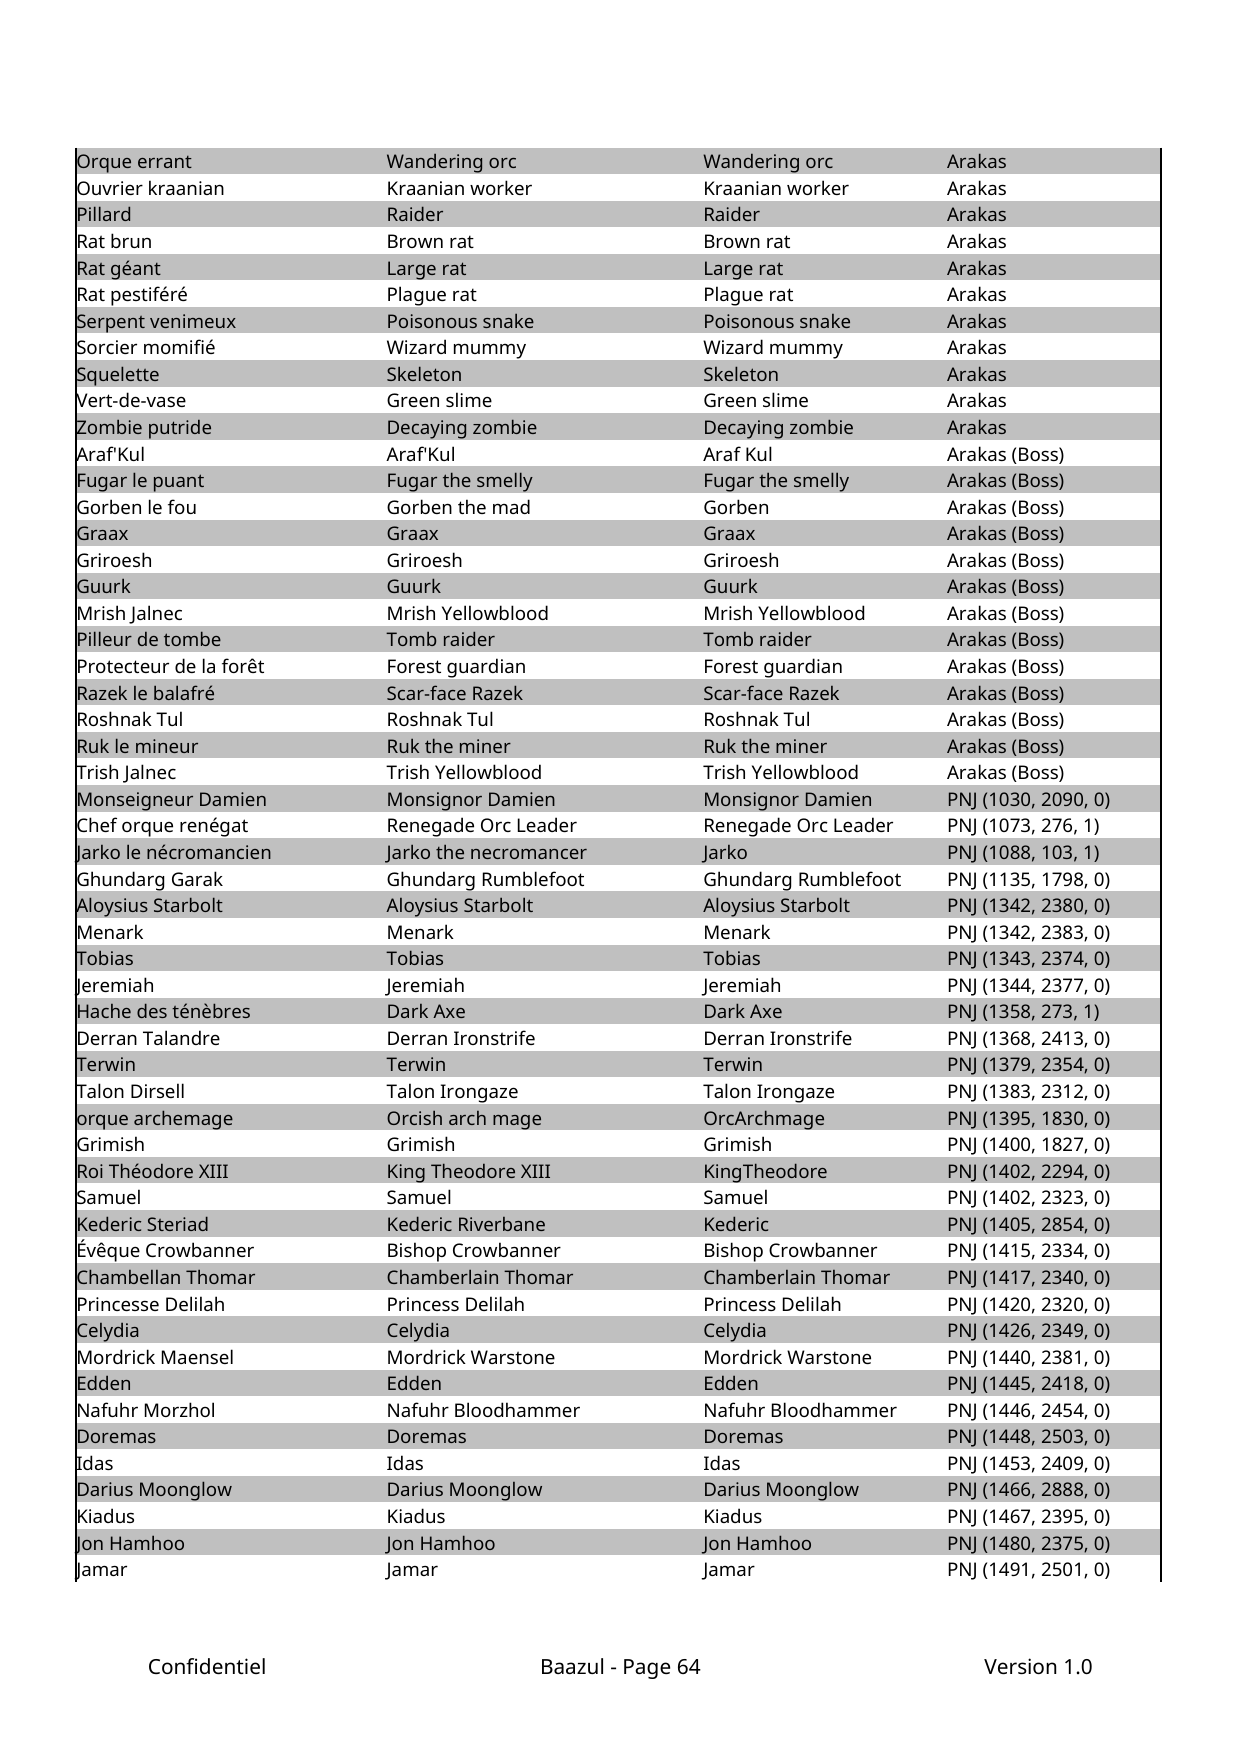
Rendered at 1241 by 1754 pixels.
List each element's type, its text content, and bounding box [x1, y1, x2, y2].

table_cell Plague rat [386, 280, 703, 307]
table_cell Doremas [77, 1423, 386, 1449]
table_cell Jamar [703, 1555, 947, 1582]
table_cell Roshnak Tul [703, 705, 947, 732]
table_cell PNJ (1467, 2395, 0) [947, 1502, 1160, 1529]
table_cell OrcArchmage [703, 1104, 947, 1130]
table_cell PNJ (1342, 2380, 0) [947, 891, 1160, 918]
table_cell Orque errant [77, 148, 386, 174]
table_cell PNJ (1417, 2340, 0) [947, 1263, 1160, 1290]
table_cell Princess Delilah [703, 1290, 947, 1316]
table_cell Bishop Crowbanner [386, 1237, 703, 1263]
table_cell Idas [77, 1449, 386, 1476]
table_cell Wandering orc [703, 148, 947, 174]
table_cell Trish Yellowblood [703, 759, 947, 785]
table_cell Ghundarg Rumblefoot [386, 865, 703, 891]
table_cell Dark Axe [386, 998, 703, 1024]
table_cell Arakas [947, 148, 1160, 174]
table_cell Brown rat [386, 227, 703, 254]
table_cell Arakas (Boss) [947, 440, 1160, 466]
table_cell Dark Axe [703, 998, 947, 1024]
table_cell Griroesh [77, 546, 386, 573]
table_cell Talon Dirsell [77, 1077, 386, 1104]
table_cell Large rat [386, 254, 703, 280]
table_cell Squelette [77, 360, 386, 387]
table_cell Celydia [703, 1316, 947, 1343]
table_cell Raider [386, 201, 703, 227]
table_cell Samuel [77, 1184, 386, 1210]
table_cell Arakas [947, 201, 1160, 227]
table_cell Bishop Crowbanner [703, 1237, 947, 1263]
table_cell PNJ (1358, 273, 1) [947, 998, 1160, 1024]
table_cell Green slime [703, 387, 947, 413]
table_cell Edden [703, 1370, 947, 1396]
table_cell Arakas [947, 280, 1160, 307]
table_cell Tobias [703, 945, 947, 971]
table_cell Skeleton [386, 360, 703, 387]
table_cell Forest guardian [703, 652, 947, 679]
table_cell Mrish Yellowblood [703, 599, 947, 626]
table_cell Nafuhr Bloodhammer [386, 1396, 703, 1423]
table_cell Renegade Orc Leader [386, 812, 703, 838]
table_cell Arakas (Boss) [947, 626, 1160, 652]
table_cell Trish Yellowblood [386, 759, 703, 785]
table_cell Zombie putride [77, 413, 386, 440]
table_cell Scar-face Razek [386, 679, 703, 705]
table_cell Aloysius Starbolt [703, 891, 947, 918]
table_cell Graax [703, 520, 947, 546]
table_cell Arakas (Boss) [947, 759, 1160, 785]
table_cell Fugar the smelly [386, 466, 703, 493]
table_cell Jamar [386, 1555, 703, 1582]
table_cell Orcish arch mage [386, 1104, 703, 1130]
table_cell Jarko le nécromancien [77, 838, 386, 865]
table_cell Arakas (Boss) [947, 679, 1160, 705]
table_cell PNJ (1445, 2418, 0) [947, 1370, 1160, 1396]
table_cell Arakas (Boss) [947, 493, 1160, 519]
table_cell Kederic [703, 1210, 947, 1237]
table_cell Raider [703, 201, 947, 227]
table_cell Hache des ténèbres [77, 998, 386, 1024]
table_cell Guurk [703, 573, 947, 599]
table_cell PNJ (1491, 2501, 0) [947, 1555, 1160, 1582]
table_cell Rat brun [77, 227, 386, 254]
table_cell Kederic Riverbane [386, 1210, 703, 1237]
table_cell PNJ (1402, 2323, 0) [947, 1184, 1160, 1210]
table_cell Kederic Steriad [77, 1210, 386, 1237]
table_cell Edden [77, 1370, 386, 1396]
table_cell Nafuhr Morzhol [77, 1396, 386, 1423]
table_cell Terwin [77, 1051, 386, 1077]
table_cell Roshnak Tul [77, 705, 386, 732]
table_cell PNJ (1342, 2383, 0) [947, 918, 1160, 944]
table_cell Green slime [386, 387, 703, 413]
table_cell Graax [386, 520, 703, 546]
table_cell Arakas [947, 387, 1160, 413]
table_cell Wandering orc [386, 148, 703, 174]
table_cell Ghundarg Garak [77, 865, 386, 891]
table_cell Arakas (Boss) [947, 732, 1160, 758]
table_cell Jarko [703, 838, 947, 865]
table_cell Wizard mummy [703, 334, 947, 360]
table_cell Grimish [77, 1130, 386, 1157]
table_cell Talon Irongaze [703, 1077, 947, 1104]
table_cell Mrish Yellowblood [386, 599, 703, 626]
table_cell Tomb raider [386, 626, 703, 652]
table_cell Idas [703, 1449, 947, 1476]
table_cell PNJ (1383, 2312, 0) [947, 1077, 1160, 1104]
table_cell Araf'Kul [386, 440, 703, 466]
table_cell Talon Irongaze [386, 1077, 703, 1104]
table_cell Grimish [703, 1130, 947, 1157]
table_cell Jon Hamhoo [77, 1529, 386, 1555]
table_cell Arakas [947, 227, 1160, 254]
table_cell PNJ (1343, 2374, 0) [947, 945, 1160, 971]
table_cell Princesse Delilah [77, 1290, 386, 1316]
table_cell Tomb raider [703, 626, 947, 652]
table_cell Skeleton [703, 360, 947, 387]
table_cell PNJ (1400, 1827, 0) [947, 1130, 1160, 1157]
table_cell Poisonous snake [703, 307, 947, 333]
table_cell Chef orque renégat [77, 812, 386, 838]
table_cell PNJ (1440, 2381, 0) [947, 1343, 1160, 1369]
table_cell Gorben the mad [386, 493, 703, 519]
table_cell Roshnak Tul [386, 705, 703, 732]
table_cell Sorcier momifié [77, 334, 386, 360]
table_cell orque archemage [77, 1104, 386, 1130]
table_cell Ruk the miner [386, 732, 703, 758]
table_cell PNJ (1368, 2413, 0) [947, 1024, 1160, 1051]
table_cell Mrish Jalnec [77, 599, 386, 626]
table_cell Kiadus [703, 1502, 947, 1529]
table_cell Arakas (Boss) [947, 520, 1160, 546]
table_cell Mordrick Warstone [386, 1343, 703, 1369]
table_cell Vert-de-vase [77, 387, 386, 413]
table_cell Gorben le fou [77, 493, 386, 519]
table_cell Jarko the necromancer [386, 838, 703, 865]
table_cell Scar-face Razek [703, 679, 947, 705]
table_cell Kiadus [386, 1502, 703, 1529]
table_cell PNJ (1426, 2349, 0) [947, 1316, 1160, 1343]
table_cell Celydia [386, 1316, 703, 1343]
table_cell Menark [386, 918, 703, 944]
table_cell Edden [386, 1370, 703, 1396]
table_cell Jeremiah [386, 971, 703, 998]
table_cell Chambellan Thomar [77, 1263, 386, 1290]
table_cell Darius Moonglow [77, 1476, 386, 1502]
table_cell Arakas (Boss) [947, 466, 1160, 493]
table_cell Grimish [386, 1130, 703, 1157]
table_cell Serpent venimeux [77, 307, 386, 333]
table_cell Arakas [947, 360, 1160, 387]
table_cell Évêque Crowbanner [77, 1237, 386, 1263]
table_cell Princess Delilah [386, 1290, 703, 1316]
table_cell Protecteur de la forêt [77, 652, 386, 679]
table_cell Celydia [77, 1316, 386, 1343]
table_cell Fugar the smelly [703, 466, 947, 493]
table_cell Monseigneur Damien [77, 785, 386, 812]
table_cell Arakas (Boss) [947, 705, 1160, 732]
table_cell Nafuhr Bloodhammer [703, 1396, 947, 1423]
table_cell Gorben [703, 493, 947, 519]
table_cell Araf Kul [703, 440, 947, 466]
table_cell Razek le balafré [77, 679, 386, 705]
table_cell PNJ (1030, 2090, 0) [947, 785, 1160, 812]
table_cell PNJ (1088, 103, 1) [947, 838, 1160, 865]
table_cell Renegade Orc Leader [703, 812, 947, 838]
table_cell Guurk [386, 573, 703, 599]
table_cell PNJ (1379, 2354, 0) [947, 1051, 1160, 1077]
table_cell Derran Talandre [77, 1024, 386, 1051]
table_cell Tobias [386, 945, 703, 971]
table_cell Jeremiah [703, 971, 947, 998]
table_cell Arakas (Boss) [947, 652, 1160, 679]
table_cell Derran Ironstrife [703, 1024, 947, 1051]
table_cell PNJ (1135, 1798, 0) [947, 865, 1160, 891]
table_cell Ruk le mineur [77, 732, 386, 758]
table_cell Mordrick Maensel [77, 1343, 386, 1369]
table_cell Fugar le puant [77, 466, 386, 493]
table_cell PNJ (1453, 2409, 0) [947, 1449, 1160, 1476]
table_cell Doremas [386, 1423, 703, 1449]
table_cell PNJ (1073, 276, 1) [947, 812, 1160, 838]
table_cell Graax [77, 520, 386, 546]
table_cell Menark [703, 918, 947, 944]
table_cell Jamar [77, 1555, 386, 1582]
table_cell Guurk [77, 573, 386, 599]
table_cell Mordrick Warstone [703, 1343, 947, 1369]
table_cell Decaying zombie [703, 413, 947, 440]
table_cell Wizard mummy [386, 334, 703, 360]
table_cell Decaying zombie [386, 413, 703, 440]
table_cell Aloysius Starbolt [386, 891, 703, 918]
table_cell Araf'Kul [77, 440, 386, 466]
table_cell Terwin [386, 1051, 703, 1077]
table_cell Brown rat [703, 227, 947, 254]
table_cell Large rat [703, 254, 947, 280]
table_cell Ruk the miner [703, 732, 947, 758]
table_cell Darius Moonglow [703, 1476, 947, 1502]
table_cell Arakas [947, 174, 1160, 201]
table_cell PNJ (1415, 2334, 0) [947, 1237, 1160, 1263]
table_cell Jon Hamhoo [386, 1529, 703, 1555]
table_cell Roi Théodore XIII [77, 1157, 386, 1183]
table_cell Chamberlain Thomar [703, 1263, 947, 1290]
table_cell KingTheodore [703, 1157, 947, 1183]
table_cell Samuel [703, 1184, 947, 1210]
table_cell Rat géant [77, 254, 386, 280]
table_cell Ouvrier kraanian [77, 174, 386, 201]
table_cell Forest guardian [386, 652, 703, 679]
table_cell Arakas [947, 254, 1160, 280]
table_cell Kraanian worker [703, 174, 947, 201]
table_cell Chamberlain Thomar [386, 1263, 703, 1290]
table_cell Ghundarg Rumblefoot [703, 865, 947, 891]
table_cell King Theodore XIII [386, 1157, 703, 1183]
table_cell Doremas [703, 1423, 947, 1449]
table_cell PNJ (1446, 2454, 0) [947, 1396, 1160, 1423]
table_cell PNJ (1480, 2375, 0) [947, 1529, 1160, 1555]
table_cell PNJ (1420, 2320, 0) [947, 1290, 1160, 1316]
table_cell Pillard [77, 201, 386, 227]
table_cell Poisonous snake [386, 307, 703, 333]
table_cell PNJ (1402, 2294, 0) [947, 1157, 1160, 1183]
table_cell Jeremiah [77, 971, 386, 998]
table_cell Griroesh [703, 546, 947, 573]
table_cell Aloysius Starbolt [77, 891, 386, 918]
table_cell Idas [386, 1449, 703, 1476]
table_cell Arakas [947, 413, 1160, 440]
table_cell Arakas (Boss) [947, 546, 1160, 573]
table_cell Menark [77, 918, 386, 944]
table_cell PNJ (1344, 2377, 0) [947, 971, 1160, 998]
table_cell Monsignor Damien [386, 785, 703, 812]
table_cell Arakas (Boss) [947, 573, 1160, 599]
table_cell Kiadus [77, 1502, 386, 1529]
table_cell Darius Moonglow [386, 1476, 703, 1502]
table_cell PNJ (1466, 2888, 0) [947, 1476, 1160, 1502]
table_cell Arakas (Boss) [947, 599, 1160, 626]
table_cell Arakas [947, 334, 1160, 360]
table_cell Terwin [703, 1051, 947, 1077]
table_cell Tobias [77, 945, 386, 971]
table_cell PNJ (1448, 2503, 0) [947, 1423, 1160, 1449]
table_cell Derran Ironstrife [386, 1024, 703, 1051]
table_cell Trish Jalnec [77, 759, 386, 785]
table_cell Rat pestiféré [77, 280, 386, 307]
table_cell Plague rat [703, 280, 947, 307]
table_cell Samuel [386, 1184, 703, 1210]
table_cell PNJ (1395, 1830, 0) [947, 1104, 1160, 1130]
table_cell Jon Hamhoo [703, 1529, 947, 1555]
table_cell Arakas [947, 307, 1160, 333]
table_cell Griroesh [386, 546, 703, 573]
table_cell PNJ (1405, 2854, 0) [947, 1210, 1160, 1237]
table_cell Monsignor Damien [703, 785, 947, 812]
table_cell Pilleur de tombe [77, 626, 386, 652]
table_cell Kraanian worker [386, 174, 703, 201]
